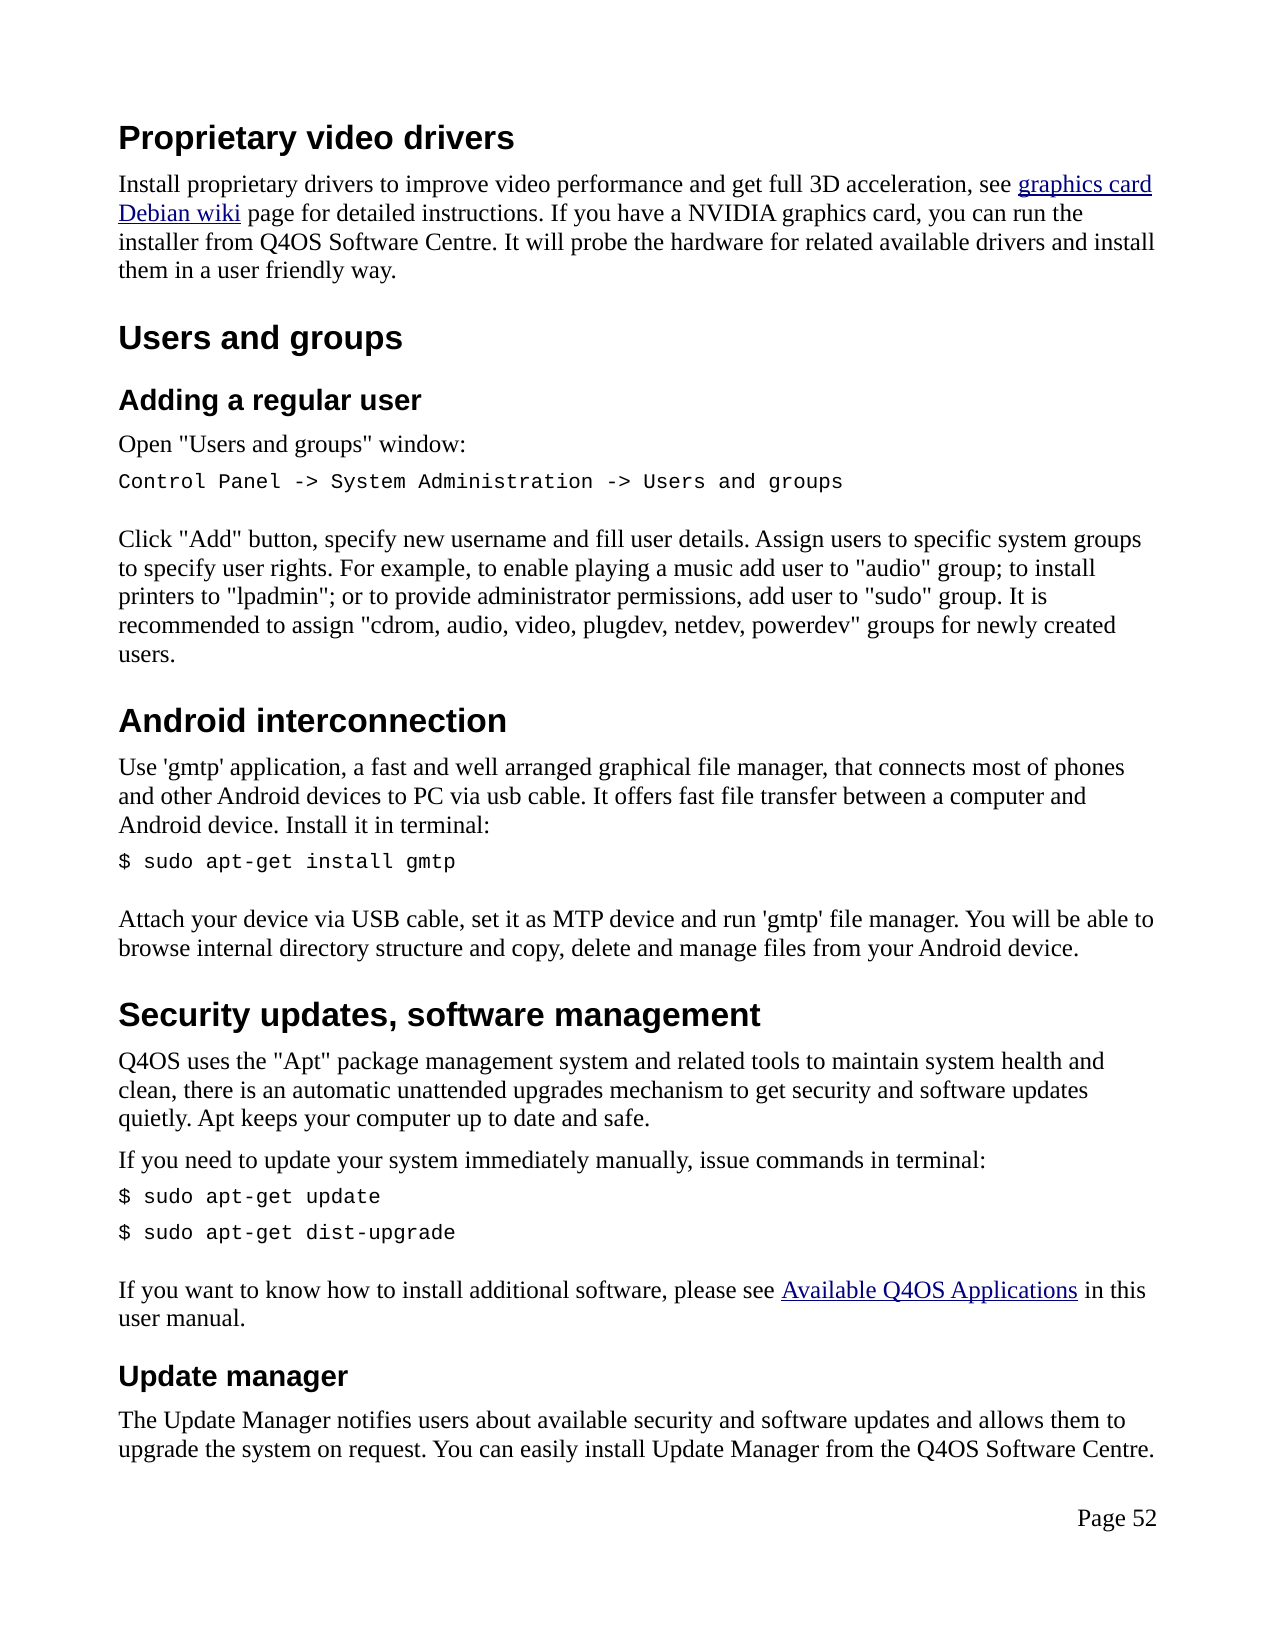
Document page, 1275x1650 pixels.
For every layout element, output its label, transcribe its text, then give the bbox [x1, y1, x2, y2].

subtitle Android interconnection [118, 701, 1157, 740]
text The Update Manager notifies users about available security and software updates and allows them to upgrade the system on request. You can easily install Update Manager from the Q4OS Software Centre. [118, 1406, 1157, 1463]
text Use 'gmtp' application, a fast and well arranged graphical file manager, that connects most of phones and other Android devices to PC via usb cable. It offers fast file transfer between a computer and Android device. Install it in terminal: [118, 752, 1157, 838]
text If you want to know how to install additional software, please see Available Q4OS Applications in this user manual. [118, 1275, 1157, 1332]
text Click "Add" button, specify new username and fill user details. Assign users to specific system groups to specify user rights. For example, to enable playing a music add user to "audio" group; to install printers to "lpadmin"; or to provide administrator permissions, add user to "sudo" group. It is recommended to assign "cdrom, audio, video, plugdev, netdev, powerdev" groups for newly created users. [118, 524, 1157, 668]
text Attach your device via USB cable, set it as MTP device and run 'gmtp' file manager. You will be able to browse internal directory structure and copy, delete and manage files from your Android device. [118, 904, 1157, 962]
text Control Panel -> System Administration -> Users and groups [118, 471, 1157, 494]
text $ sudo apt-get install gmtp [118, 851, 1157, 874]
subtitle Update manager [118, 1359, 1157, 1393]
subtitle Proprietary video drivers [118, 118, 1157, 157]
subtitle Users and groups [118, 318, 1157, 356]
text $ sudo apt-get update [118, 1186, 1157, 1210]
subtitle Adding a regular user [118, 383, 1157, 417]
text Q4OS uses the "Apt" package management system and related tools to maintain system health and clean, there is an automatic unattended upgrades mechanism to get security and software updates quietly. Apt keeps your computer up to date and safe. [118, 1046, 1157, 1132]
text Install proprietary drivers to improve video performance and get full 3D acceleration, see graphics card Debian wiki page for detailed instructions. If you have a NVIDIA graphics card, you can run the installer from Q4OS Software Centre. It will probe the hardware for related available drivers and install them in a user friendly way. [118, 169, 1157, 284]
subtitle Security updates, software management [118, 995, 1157, 1033]
text Open "Users and groups" window: [118, 429, 1157, 458]
text If you need to update your system immediately manually, issue commands in terminal: [118, 1145, 1157, 1173]
text $ sudo apt-get dist-upgrade [118, 1222, 1157, 1245]
